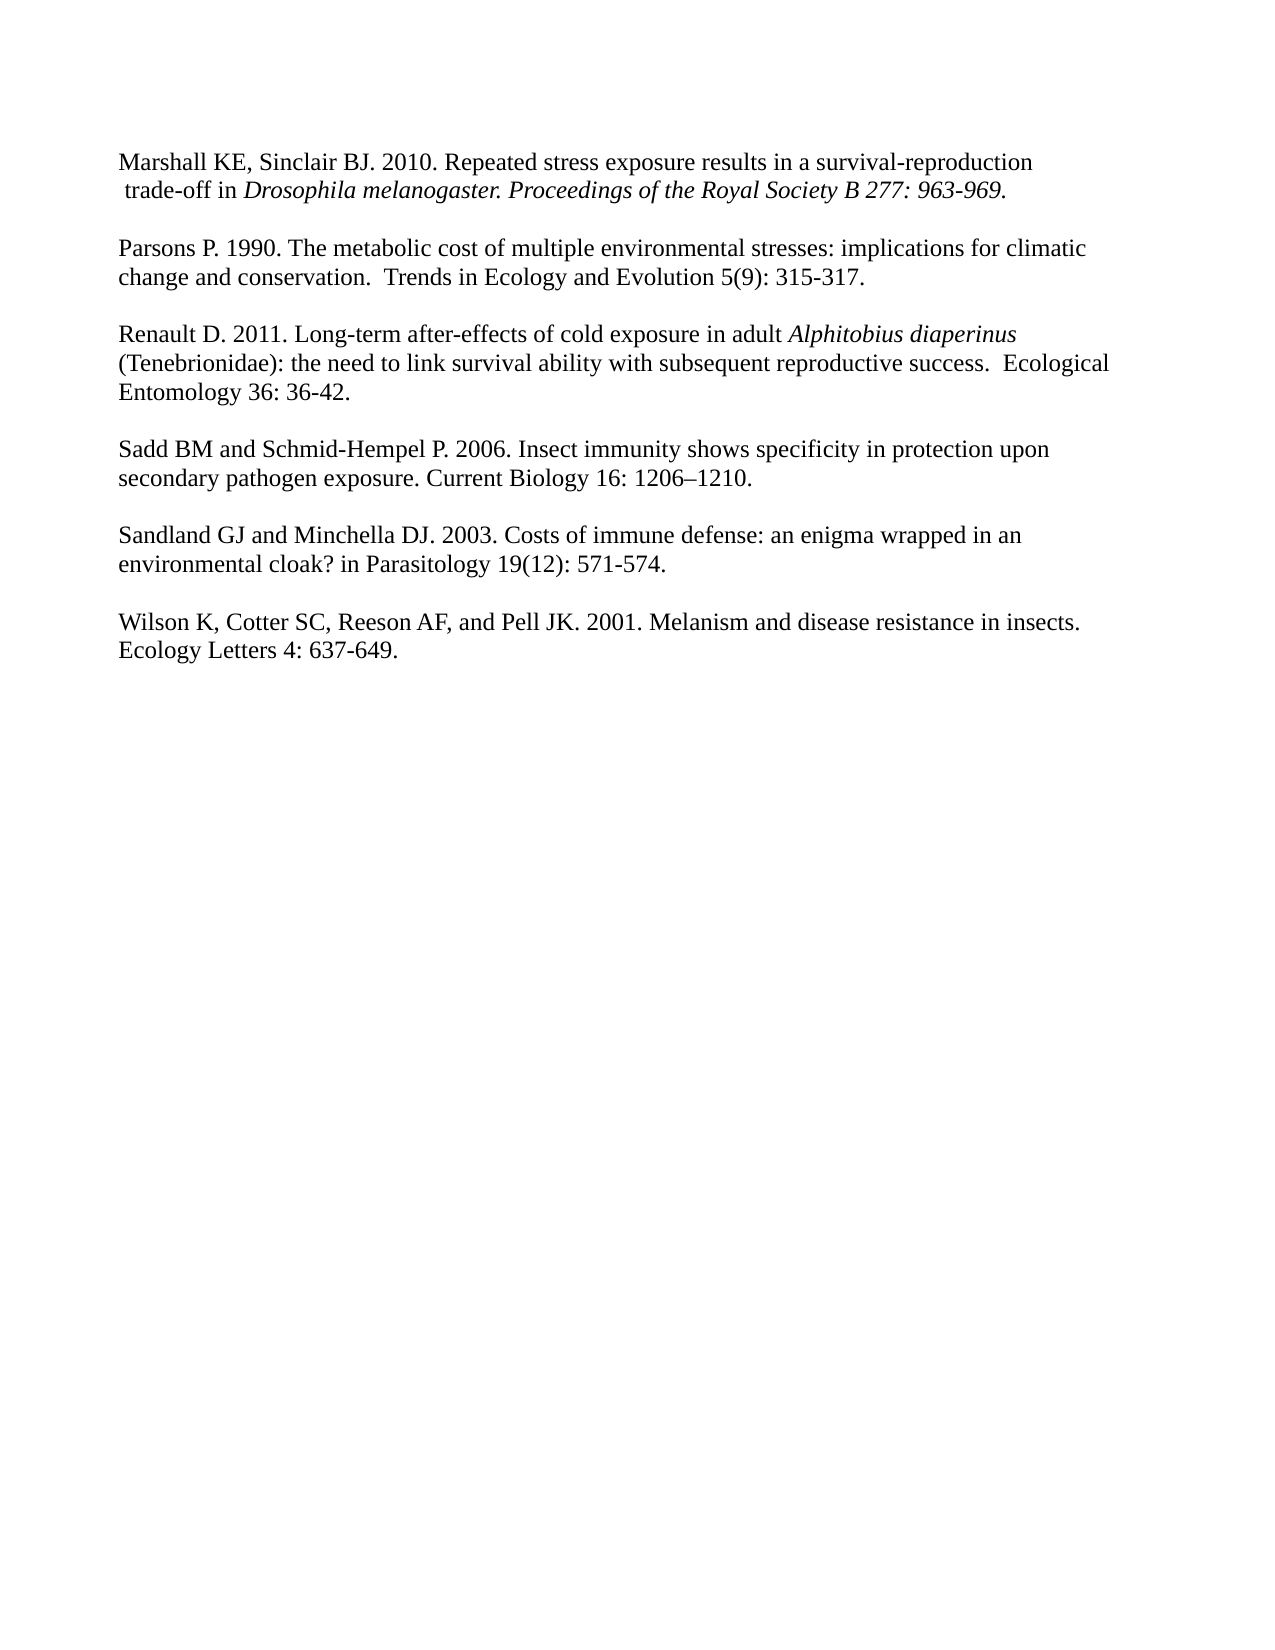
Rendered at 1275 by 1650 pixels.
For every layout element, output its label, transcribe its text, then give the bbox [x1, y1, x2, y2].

text Marshall KE, Sinclair BJ. 2010. Repeated stress exposure results in a survival-reproduction [118, 147, 1157, 176]
text Parsons P. 1990. The metabolic cost of multiple environmental stresses: implications for climatic change and conservation. Trends in Ecology and Evolution 5(9): 315-317. [118, 233, 1157, 291]
text Sandland GJ and Minchella DJ. 2003. Costs of immune defense: an enigma wrapped in an environmental cloak? in Parasitology 19(12): 571-574. [118, 521, 1157, 578]
text trade-off in Drosophila melanogaster. Proceedings of the Royal Society B 277: 963-969. [118, 176, 1157, 204]
text Sadd BM and Schmid-Hempel P. 2006. Insect immunity shows specificity in protection upon secondary pathogen exposure. Current Biology 16: 1206–1210. [118, 434, 1157, 492]
text Wilson K, Cotter SC, Reeson AF, and Pell JK. 2001. Melanism and disease resistance in insects. Ecology Letters 4: 637-649. [118, 607, 1157, 664]
text Renault D. 2011. Long-term after-effects of cold exposure in adult Alphitobius diaperinus (Tenebrionidae): the need to link survival ability with subsequent reproductive success. Ecological Entomology 36: 36-42. [118, 319, 1157, 406]
